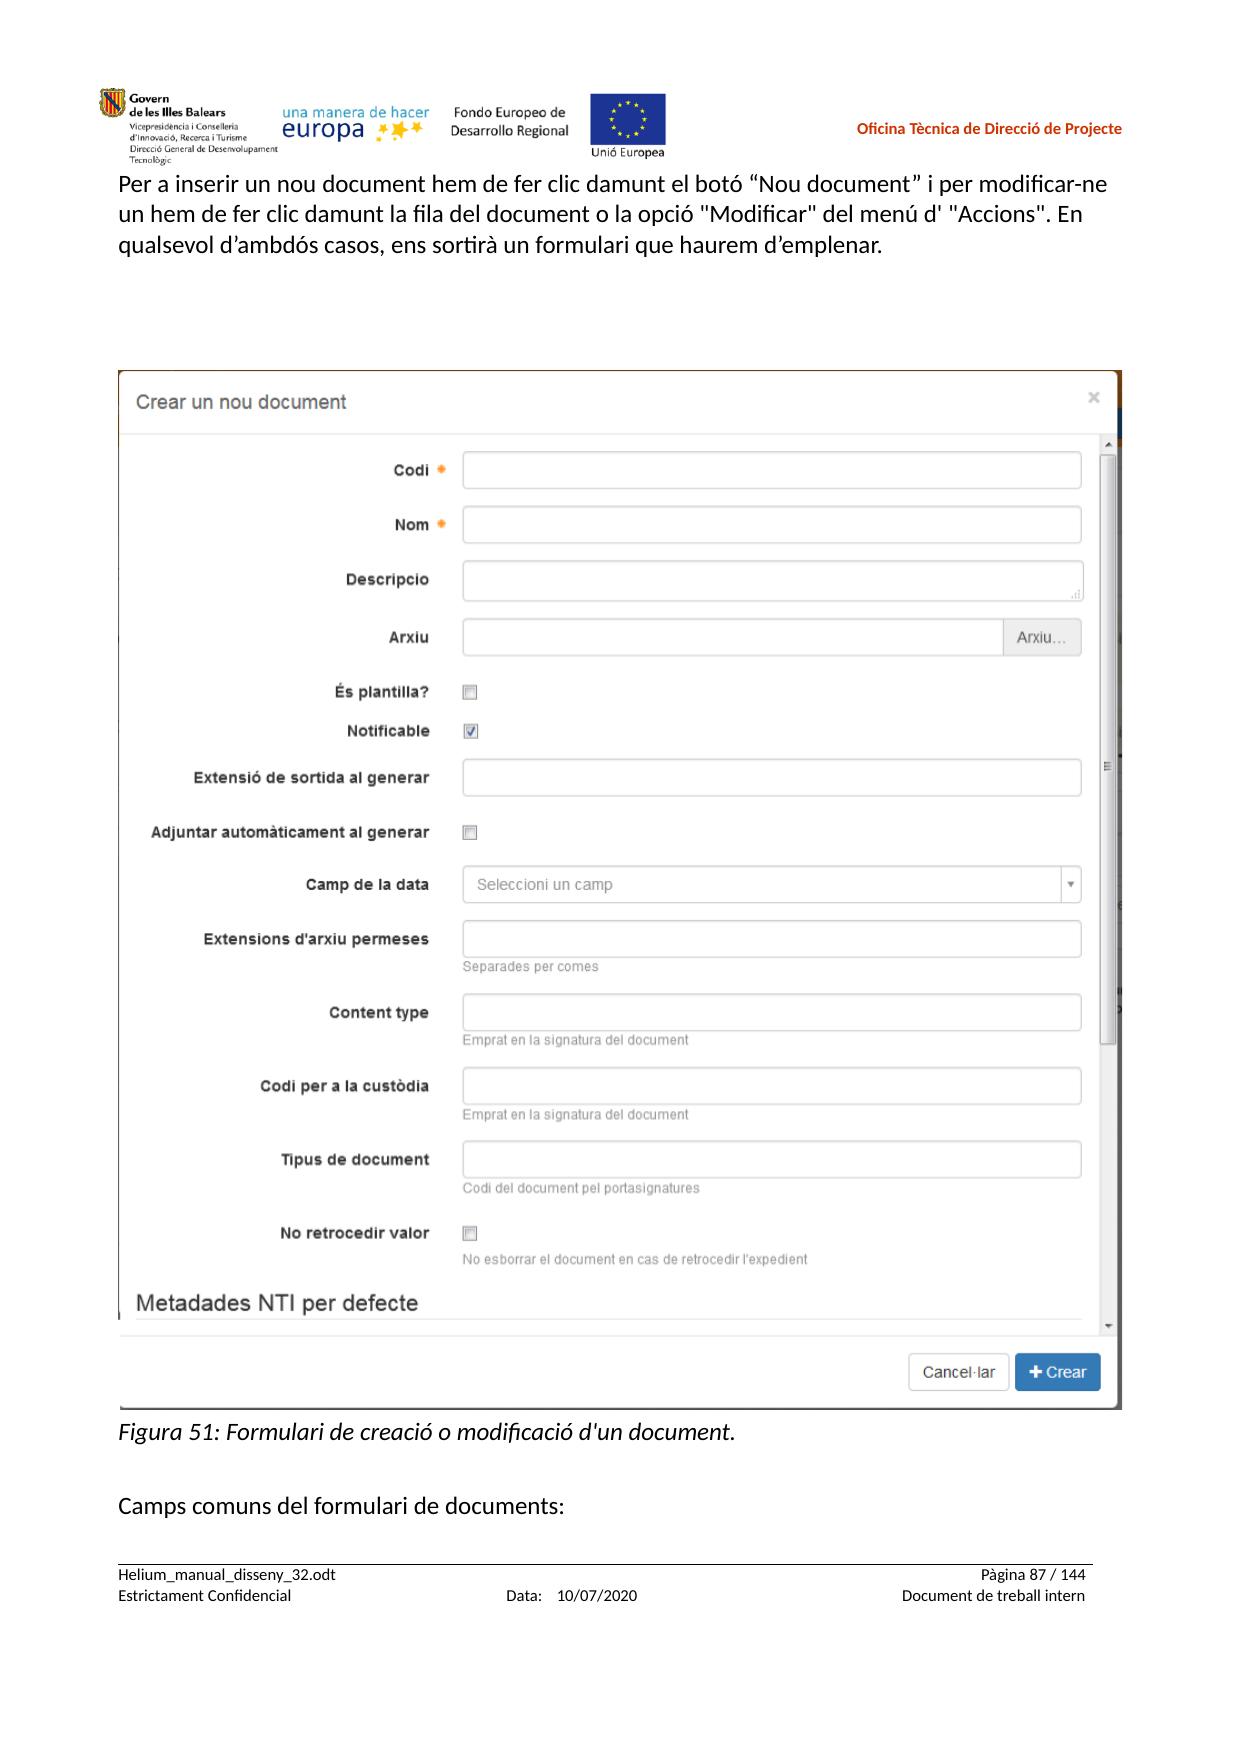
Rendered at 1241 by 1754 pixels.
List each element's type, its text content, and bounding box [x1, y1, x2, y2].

text Camps comuns del formulari de documents: [118, 1490, 1122, 1520]
picture [99, 87, 668, 166]
text Per a inserir un nou document hem de fer clic damunt el botó “Nou document” i per modificar-ne un hem de fer clic damunt la fila del document o la opció "Modificar" del menú d' "Accions". En qualsevol d’ambdós casos, ens sortirà un formulari que haurem d’emplenar. [118, 168, 1122, 259]
text Figura 51: Formulari de creació o modificació d'un document. [118, 1410, 1122, 1447]
picture [118, 370, 1123, 1410]
